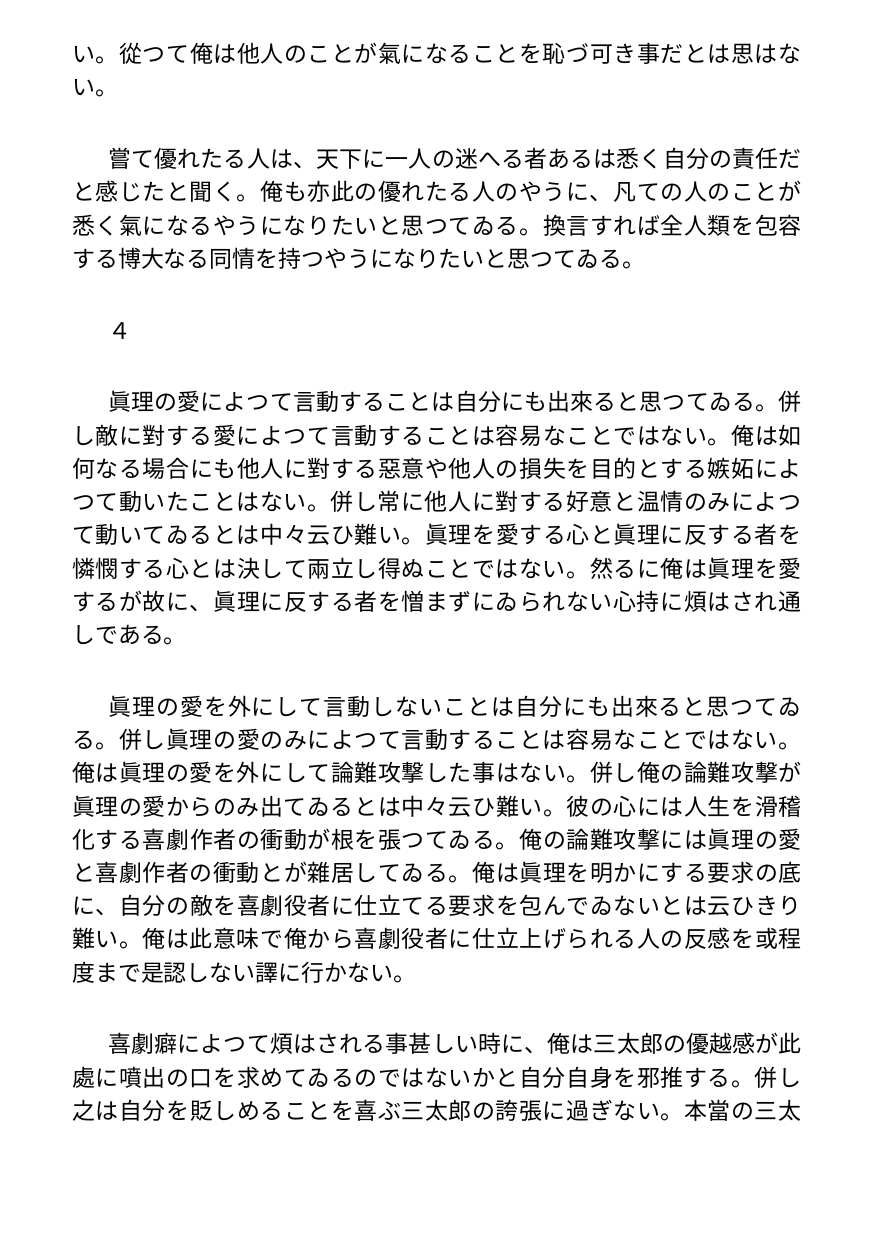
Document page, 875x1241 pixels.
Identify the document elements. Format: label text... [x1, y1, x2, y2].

text 喜劇癖によつて煩はされる事甚しい時に、俺は三太郎の優越感が此處に噴出の口を求めてゐるのではないかと自分自身を邪推する。併し之は自分を貶しめることを喜ぶ三太郎の誇張に過ぎない。本當の三太 [72, 1026, 802, 1126]
text ４ [72, 312, 802, 346]
text 眞理の愛によつて言動することは自分にも出來ると思つてゐる。併し敵に對する愛によつて言動することは容易なことではない。俺は如何なる場合にも他人に對する惡意や他人の損失を目的とする嫉妬によつて動いたことはない。併し常に他人に對する好意と温情のみによつて動いてゐるとは中々云ひ難い。眞理を愛する心と眞理に反する者を憐憫する心とは決して兩立し得ぬことではない。然るに俺は眞理を愛するが故に、眞理に反する者を憎まずにゐられない心持に煩はされ通しである。 [72, 384, 802, 650]
text 眞理の愛を外にして言動しないことは自分にも出來ると思つてゐる。併し眞理の愛のみによつて言動することは容易なことではない。俺は眞理の愛を外にして論難攻撃した事はない。併し俺の論難攻撃が眞理の愛からのみ出てゐるとは中々云ひ難い。彼の心には人生を滑稽化する喜劇作者の衝動が根を張つてゐる。俺の論難攻撃には眞理の愛と喜劇作者の衝動とが雜居してゐる。俺は眞理を明かにする要求の底に、自分の敵を喜劇役者に仕立てる要求を包んでゐないとは云ひきり難い。俺は此意味で俺から喜劇役者に仕立上げられる人の反感を或程度まで是認しない譯に行かない。 [72, 689, 802, 988]
text 嘗て優れたる人は、天下に一人の迷へる者あるは悉く自分の責任だと感じたと聞く。俺も亦此の優れたる人のやうに、凡ての人のことが悉く氣になるやうになりたいと思つてゐる。換言すれば全人類を包容する博大なる同情を持つやうになりたいと思つてゐる。 [72, 141, 802, 274]
text い。從つて俺は他人のことが氣になることを恥づ可き事だとは思はない。 [72, 36, 802, 102]
